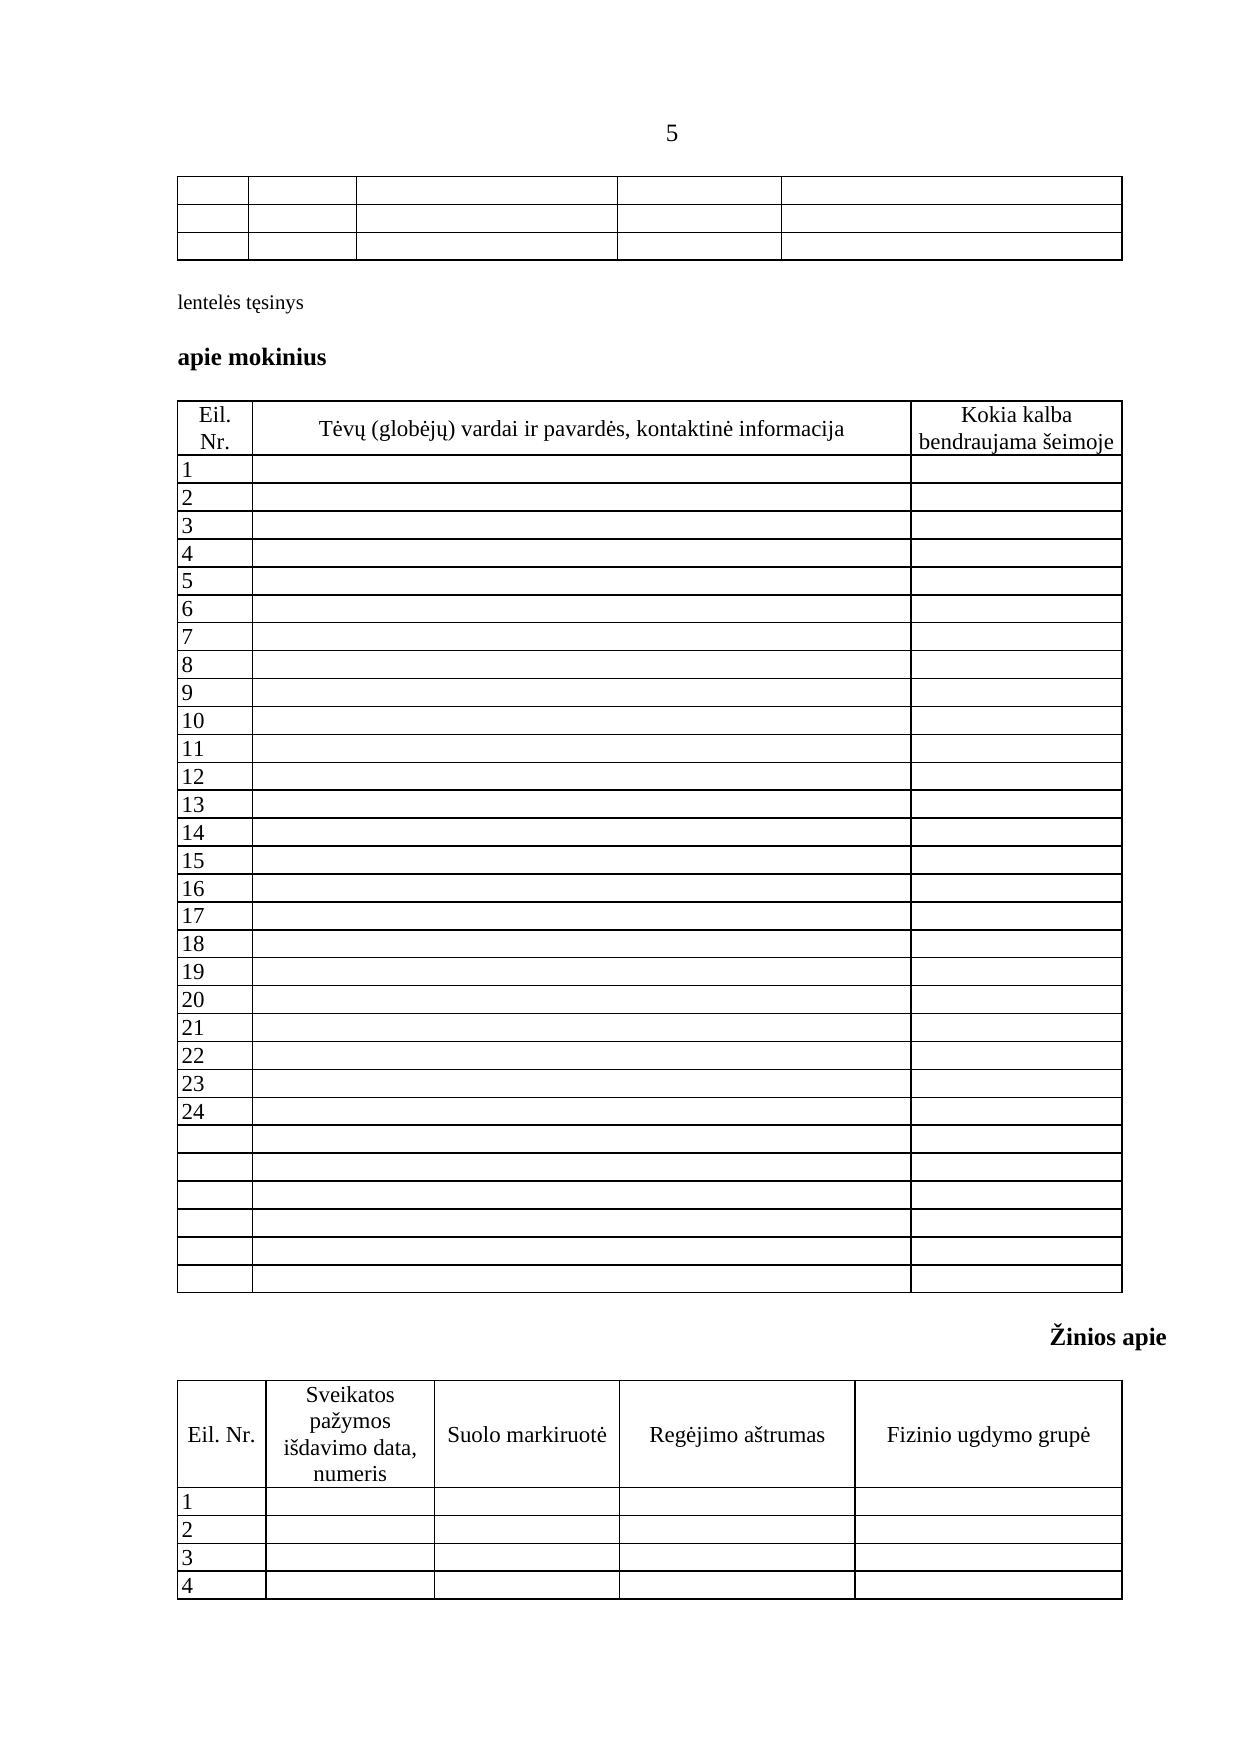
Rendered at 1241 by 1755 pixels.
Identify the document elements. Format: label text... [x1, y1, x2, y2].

table_cell [912, 819, 1121, 845]
table_cell [620, 1488, 854, 1514]
table_cell [178, 1210, 252, 1236]
table_cell 23 [178, 1070, 252, 1096]
table_cell [435, 1572, 619, 1598]
table_cell [912, 986, 1121, 1013]
text lentelės tęsinys [177, 290, 1167, 314]
table_cell [178, 1154, 252, 1180]
table_cell [912, 1182, 1121, 1208]
table_cell 22 [178, 1042, 252, 1068]
table_cell [912, 596, 1121, 622]
table_cell [267, 1572, 434, 1598]
table_cell [618, 205, 781, 231]
table_cell [178, 177, 248, 203]
table_cell 21 [178, 1014, 252, 1041]
table_cell [618, 233, 781, 259]
table_cell [253, 903, 910, 929]
table_cell [253, 1238, 910, 1264]
table_cell [253, 986, 910, 1013]
table_cell [912, 456, 1121, 482]
table_cell [856, 1488, 1121, 1514]
table_cell 6 [178, 596, 252, 622]
table_cell [856, 1544, 1121, 1570]
table_cell 11 [178, 735, 252, 761]
table_cell [912, 484, 1121, 510]
table_cell [912, 623, 1121, 650]
table_cell [253, 1098, 910, 1124]
table_cell [267, 1516, 434, 1542]
table_cell [253, 791, 910, 817]
table_header Suolo markiruotė [435, 1381, 619, 1487]
table_cell [249, 205, 356, 231]
table_cell [912, 540, 1121, 566]
table_cell [253, 931, 910, 957]
table_cell [178, 205, 248, 231]
table_cell 8 [178, 651, 252, 678]
table_header Tėvų (globėjų) vardai ir pavardės, kontaktinė informacija [253, 402, 910, 454]
table_header Eil. Nr. [178, 1381, 265, 1487]
table_cell [253, 1014, 910, 1041]
table_cell 3 [178, 1544, 265, 1570]
table_cell 1 [178, 1488, 265, 1514]
table_cell [357, 233, 617, 259]
table_cell 9 [178, 679, 252, 706]
table_cell [253, 623, 910, 650]
table_cell [435, 1544, 619, 1570]
table_cell [178, 1238, 252, 1264]
table_cell [912, 958, 1121, 985]
table_header Fizinio ugdymo grupė [856, 1381, 1121, 1487]
table_header Sveikatos pažymos išdavimo data, numeris [267, 1381, 434, 1487]
table_cell [435, 1516, 619, 1542]
table_cell 4 [178, 1572, 265, 1598]
table_cell [253, 1266, 910, 1292]
table_cell [249, 233, 356, 259]
table_cell [856, 1516, 1121, 1542]
table_cell [357, 205, 617, 231]
table_header Kokia kalba bendraujama šeimoje [912, 402, 1121, 454]
table_cell [912, 735, 1121, 761]
text Žinios apie [177, 1322, 1167, 1351]
table_cell [435, 1488, 619, 1514]
table_cell [253, 847, 910, 873]
table_cell [856, 1572, 1121, 1598]
table_cell [253, 540, 910, 566]
table_cell 10 [178, 707, 252, 733]
table_cell [267, 1544, 434, 1570]
table_cell 7 [178, 623, 252, 650]
table_cell 14 [178, 819, 252, 845]
table_cell [912, 931, 1121, 957]
table_cell 19 [178, 958, 252, 985]
table_cell [253, 456, 910, 482]
table_cell 24 [178, 1098, 252, 1124]
table_cell [178, 1182, 252, 1208]
table_cell 13 [178, 791, 252, 817]
table_cell 2 [178, 1516, 265, 1542]
table_cell [620, 1544, 854, 1570]
table_cell [253, 1210, 910, 1236]
table_header Eil. Nr. [178, 402, 252, 454]
table_cell [178, 233, 248, 259]
table_cell [253, 763, 910, 789]
table_cell [618, 177, 781, 203]
table_cell [782, 177, 1121, 203]
table_cell [912, 1042, 1121, 1068]
table_cell [253, 512, 910, 538]
table_cell [253, 707, 910, 733]
table_cell 16 [178, 875, 252, 901]
table_cell [249, 177, 356, 203]
text apie mokinius [177, 342, 1167, 371]
table_cell 17 [178, 903, 252, 929]
table_cell [782, 233, 1121, 259]
table_cell [267, 1488, 434, 1514]
table_cell [912, 847, 1121, 873]
table_cell [178, 1126, 252, 1152]
table_cell [253, 568, 910, 594]
table_cell [178, 1266, 252, 1292]
table_cell [912, 1098, 1121, 1124]
table_cell [253, 819, 910, 845]
table_cell 20 [178, 986, 252, 1013]
table_cell [912, 707, 1121, 733]
table_cell 3 [178, 512, 252, 538]
table_cell [912, 1126, 1121, 1152]
table_cell [912, 875, 1121, 901]
table_cell [253, 1154, 910, 1180]
table_cell [253, 484, 910, 510]
table_cell 1 [178, 456, 252, 482]
table_cell [912, 1070, 1121, 1096]
table_cell [253, 735, 910, 761]
table_cell [782, 205, 1121, 231]
table_cell [912, 651, 1121, 678]
table_header Regėjimo aštrumas [620, 1381, 854, 1487]
table_cell [253, 1070, 910, 1096]
table_cell [253, 958, 910, 985]
table_cell [253, 596, 910, 622]
table_cell 2 [178, 484, 252, 510]
table_cell [253, 1182, 910, 1208]
table_cell 15 [178, 847, 252, 873]
table_cell [912, 1154, 1121, 1180]
table_cell 5 [178, 568, 252, 594]
table_cell [620, 1516, 854, 1542]
table_cell [912, 1210, 1121, 1236]
table_cell [912, 679, 1121, 706]
table_cell [912, 1266, 1121, 1292]
table_cell [912, 903, 1121, 929]
table_cell [912, 568, 1121, 594]
table_cell [357, 177, 617, 203]
table_cell [620, 1572, 854, 1598]
table_cell [253, 875, 910, 901]
table_cell [253, 651, 910, 678]
table_cell 18 [178, 931, 252, 957]
table_cell [253, 1126, 910, 1152]
table_cell [912, 791, 1121, 817]
table_cell [253, 1042, 910, 1068]
table_cell 4 [178, 540, 252, 566]
table_cell 12 [178, 763, 252, 789]
table_cell [253, 679, 910, 706]
table_cell [912, 1014, 1121, 1041]
table_cell [912, 763, 1121, 789]
table_cell [912, 1238, 1121, 1264]
table_cell [912, 512, 1121, 538]
